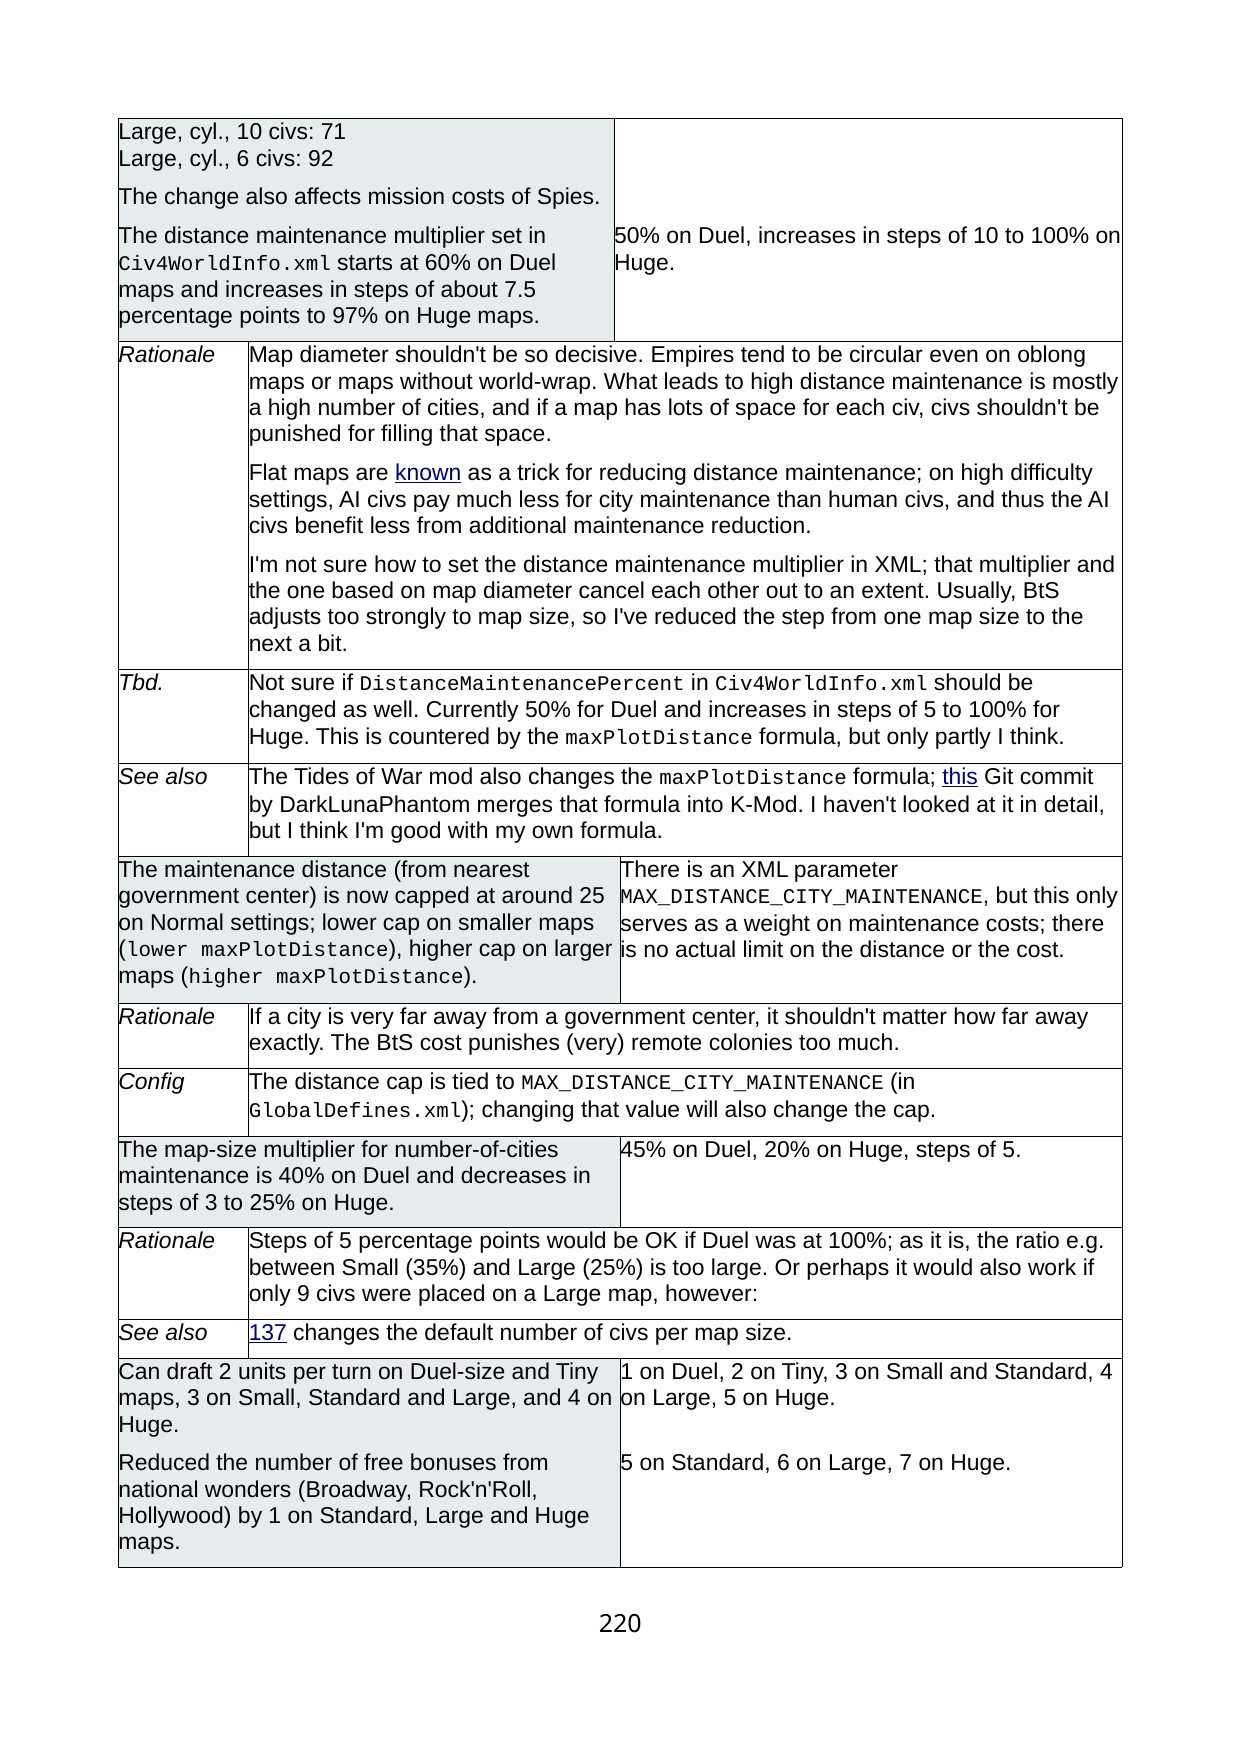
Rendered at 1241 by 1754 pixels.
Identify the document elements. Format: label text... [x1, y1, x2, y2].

table_cell The Tides of War mod also changes the maxPlotDistance formula; this Git commit by DarkLunaPhantom merges that formula into K-Mod. I haven't looked at it in detail, but I think I'm good with my own formula. [249, 764, 1122, 856]
table_cell Steps of 5 percentage points would be OK if Duel was at 100%; as it is, the ratio e.g. between Small (35%) and Large (25%) is too large. Or perhaps it would also work if only 9 civs were placed on a Large map, however: [249, 1228, 1122, 1319]
table_cell 137 changes the default number of civs per map size. [249, 1320, 1122, 1358]
table_cell The distance cap is tied to MAX_DISTANCE_CITY_MAINTENANCE (in GlobalDefines.xml); changing that value will also change the cap. [249, 1069, 1122, 1136]
table_cell The map-size multiplier for number-of-cities maintenance is 40% on Duel and decreases in steps of 3 to 25% on Huge. [119, 1137, 620, 1227]
table_cell 1 on Duel, 2 on Tiny, 3 on Small and Standard, 4 on Large, 5 on Huge. 5 on Standard, 6 on Large, 7 on Huge. [621, 1359, 1122, 1567]
table_cell Can draft 2 units per turn on Duel-size and Tiny maps, 3 on Small, Standard and Large, and 4 on Huge. Reduced the number of free bonuses from national wonders (Broadway, Rock'n'Roll, Hollywood) by 1 on Standard, Large and Huge maps. [119, 1359, 620, 1567]
table_cell Map diameter shouldn't be so decisive. Empires tend to be circular even on oblong maps or maps without world-wrap. What leads to high distance maintenance is mostly a high number of cities, and if a map has lots of space for each civ, civs shouldn't be punished for filling that space. Flat maps are known as a trick for reducing distance maintenance; on high difficulty settings, AI civs pay much less for city maintenance than human civs, and thus the AI civs benefit less from additional maintenance reduction. I'm not sure how to set the distance maintenance multiplier in XML; that multiplier and the one based on map diameter cancel each other out to an extent. Usually, BtS adjusts too strongly to map size, so I've reduced the step from one map size to the next a bit. [249, 342, 1122, 668]
table_cell 50% on Duel, increases in steps of 10 to 100% on Huge. [615, 119, 1122, 341]
table_cell See also [119, 1320, 248, 1358]
table_cell 45% on Duel, 20% on Huge, steps of 5. [621, 1137, 1122, 1227]
table_cell If a city is very far away from a government center, it shouldn't matter how far away exactly. The BtS cost punishes (very) remote colonies too much. [249, 1004, 1122, 1068]
table_cell Rationale [119, 1228, 248, 1319]
table_cell Rationale [119, 1004, 248, 1068]
table_cell See also [119, 764, 248, 856]
table_cell The maintenance distance (from nearest government center) is now capped at around 25 on Normal settings; lower cap on smaller maps (lower maxPlotDistance), higher cap on larger maps (higher maxPlotDistance). [119, 857, 620, 1003]
table_cell There is an XML parameter MAX_DISTANCE_CITY_MAINTENANCE, but this only serves as a weight on maintenance costs; there is no actual limit on the distance or the cost. [621, 857, 1122, 1003]
table_cell Config [119, 1069, 248, 1136]
table_cell Tbd. [119, 670, 248, 763]
table_cell Not sure if DistanceMaintenancePercent in Civ4WorldInfo.xml should be changed as well. Currently 50% for Duel and increases in steps of 5 to 100% for Huge. This is countered by the maxPlotDistance formula, but only partly I think. [249, 670, 1122, 763]
table_cell Rationale [119, 342, 248, 668]
table_cell Large, cyl., 10 civs: 71 Large, cyl., 6 civs: 92 The change also affects mission costs of Spies. The distance maintenance multiplier set in Civ4WorldInfo.xml starts at 60% on Duel maps and increases in steps of about 7.5 percentage points to 97% on Huge maps. [119, 119, 614, 341]
